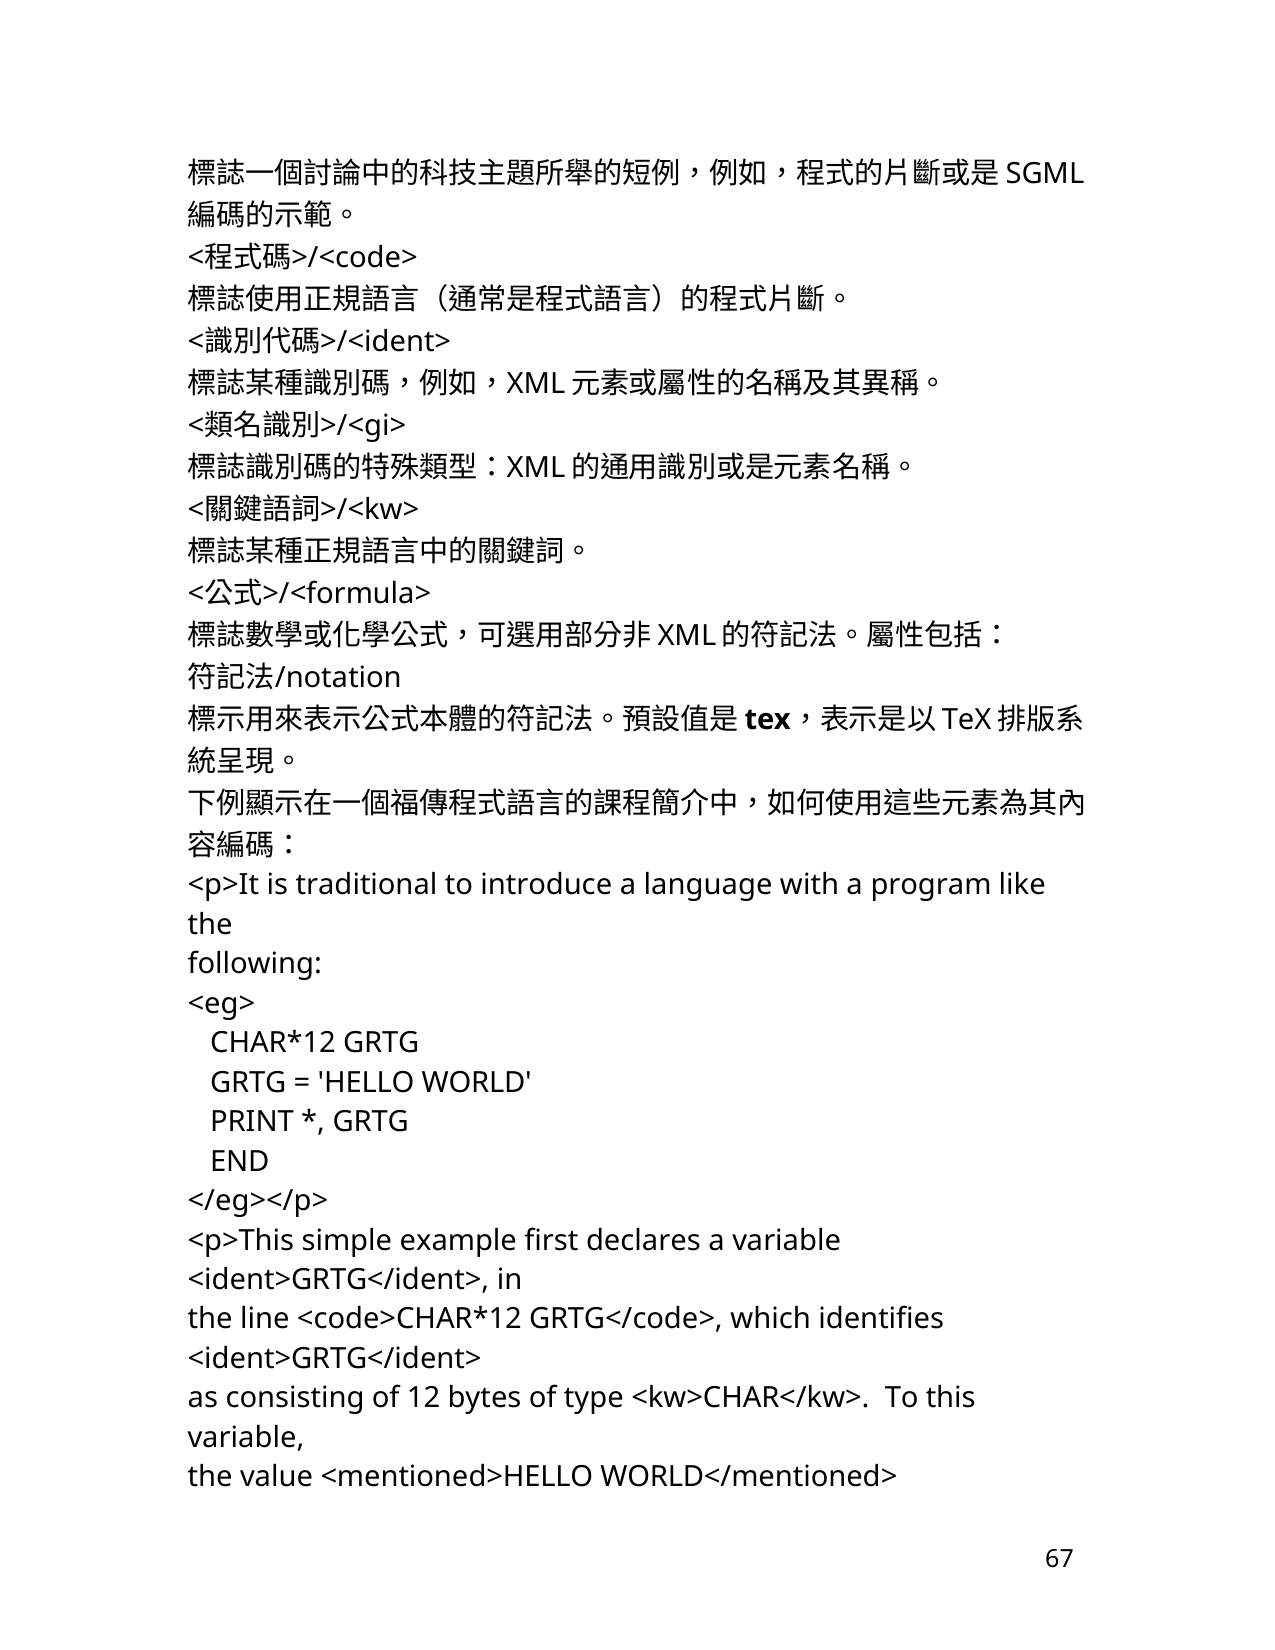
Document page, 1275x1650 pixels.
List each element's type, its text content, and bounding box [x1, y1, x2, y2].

text <程式碼>/<code> [187, 234, 1087, 276]
text <關鍵語詞>/<kw> [187, 486, 1087, 528]
text PRINT *, GRTG [187, 1101, 1087, 1140]
text the value <mentioned>HELLO WORLD</mentioned> [187, 1456, 1087, 1495]
text <p>This simple example first declares a variable <ident>GRTG</ident>, in [187, 1219, 1087, 1298]
text the line <code>CHAR*12 GRTG</code>, which identifies <ident>GRTG</ident> [187, 1298, 1087, 1377]
text as consisting of 12 bytes of type <kw>CHAR</kw>. To this variable, [187, 1377, 1087, 1456]
text <公式>/<formula> [187, 570, 1087, 612]
text <p>It is traditional to introduce a language with a program like the [187, 864, 1087, 943]
text 標示用來表示公式本體的符記法。預設值是tex，表示是以TeX排版系統呈現。 [187, 696, 1087, 780]
text <eg> [187, 982, 1087, 1022]
text END [187, 1140, 1087, 1179]
text 標誌使用正規語言（通常是程式語言）的程式片斷。 [187, 276, 1087, 318]
text 標誌識別碼的特殊類型：XML的通用識別或是元素名稱。 [187, 444, 1087, 486]
text 標誌某種識別碼，例如，XML元素或屬性的名稱及其異稱。 [187, 360, 1087, 402]
text <識別代碼>/<ident> [187, 318, 1087, 360]
text 下例顯示在一個福傳程式語言的課程簡介中，如何使用這些元素為其內容編碼： [187, 780, 1087, 864]
text CHAR*12 GRTG [187, 1022, 1087, 1061]
text following: [187, 943, 1087, 982]
text 符記法/notation [187, 654, 1087, 696]
text 標誌某種正規語言中的關鍵詞。 [187, 528, 1087, 570]
text <類名識別>/<gi> [187, 402, 1087, 444]
text 標誌數學或化學公式，可選用部分非XML的符記法。屬性包括： [187, 612, 1087, 654]
text 標誌一個討論中的科技主題所舉的短例，例如，程式的片斷或是SGML編碼的示範。 [187, 150, 1087, 234]
text </eg></p> [187, 1179, 1087, 1219]
text GRTG = 'HELLO WORLD' [187, 1061, 1087, 1101]
